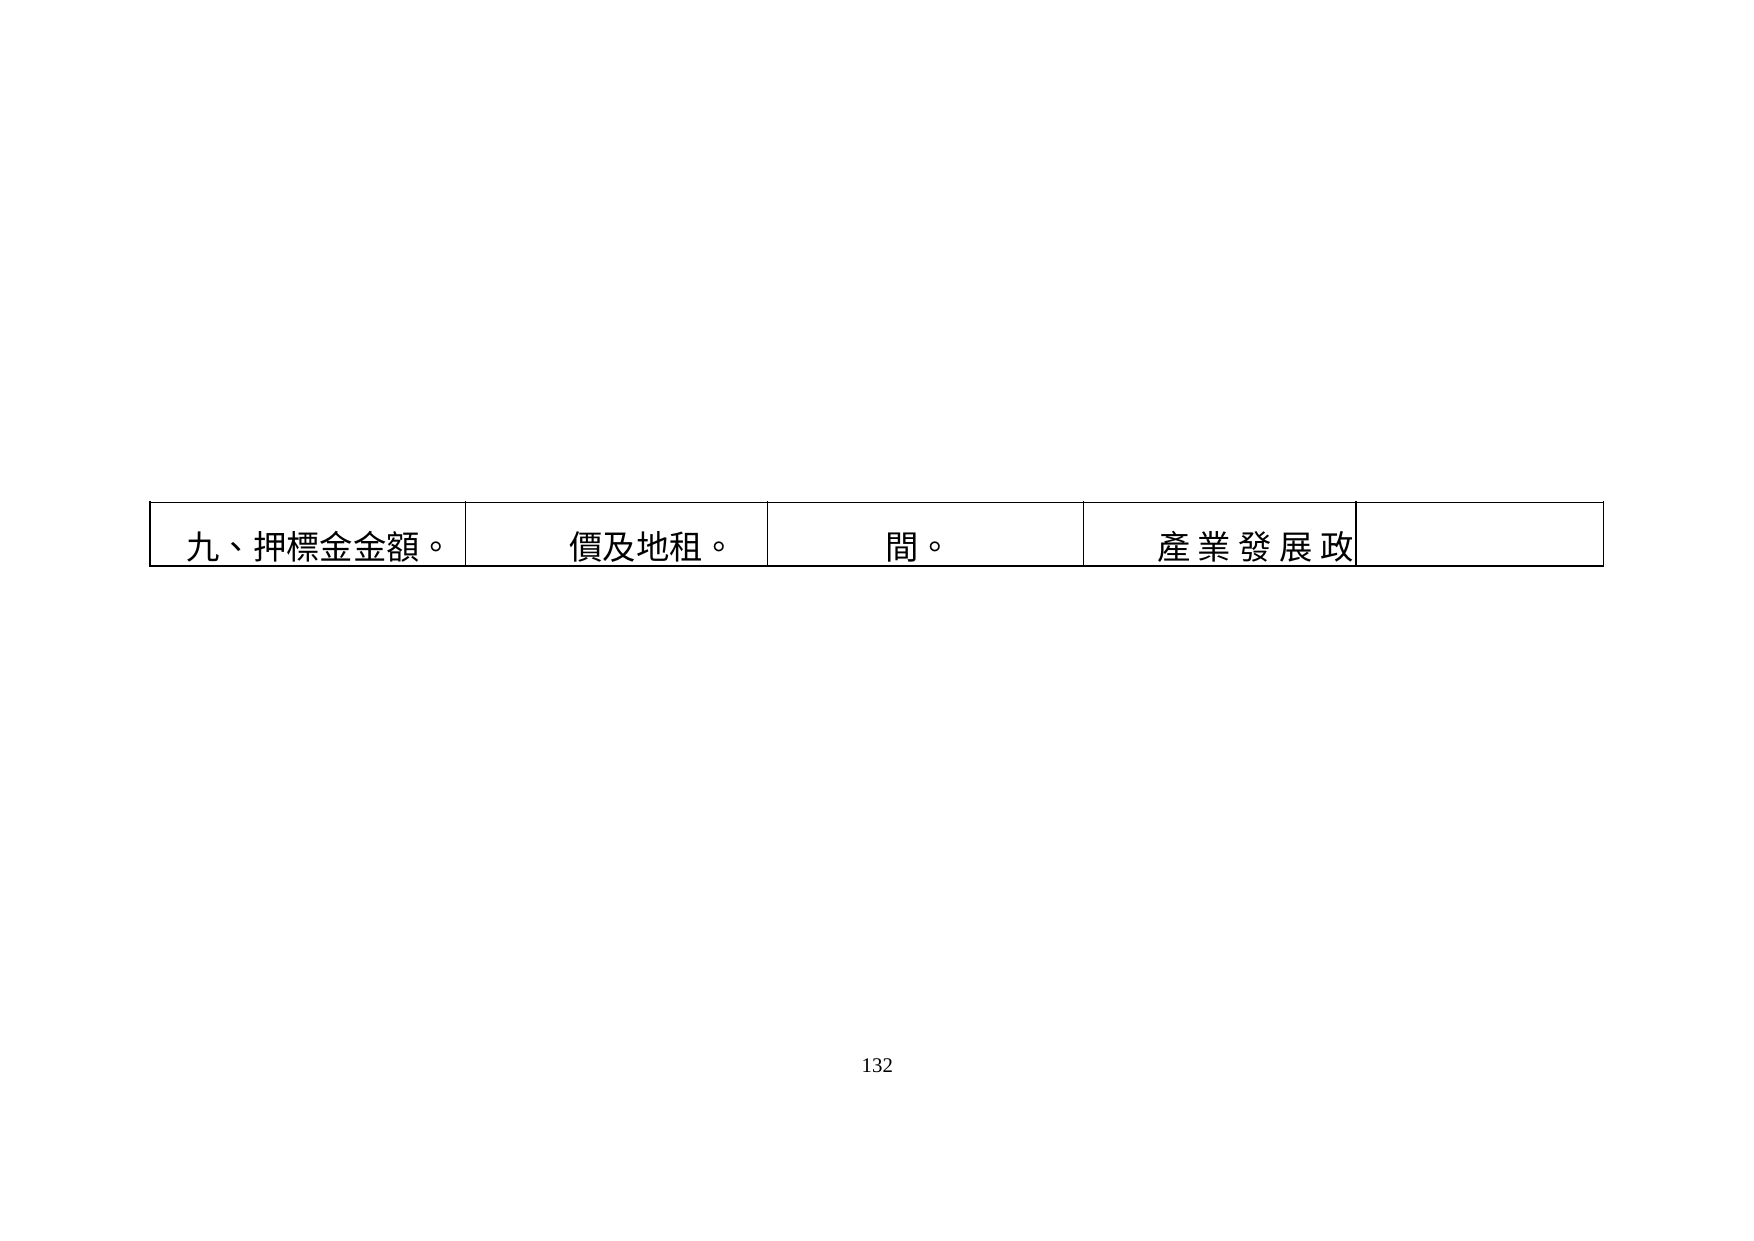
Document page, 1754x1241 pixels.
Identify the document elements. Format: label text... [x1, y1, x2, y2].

table_cell 九、押標金金額。 [151, 503, 465, 565]
table_cell 間。 [768, 503, 1083, 565]
table_cell [1357, 503, 1603, 565]
table_cell 產業發展政 [1084, 503, 1355, 565]
table_cell 價及地租。 [466, 503, 767, 565]
